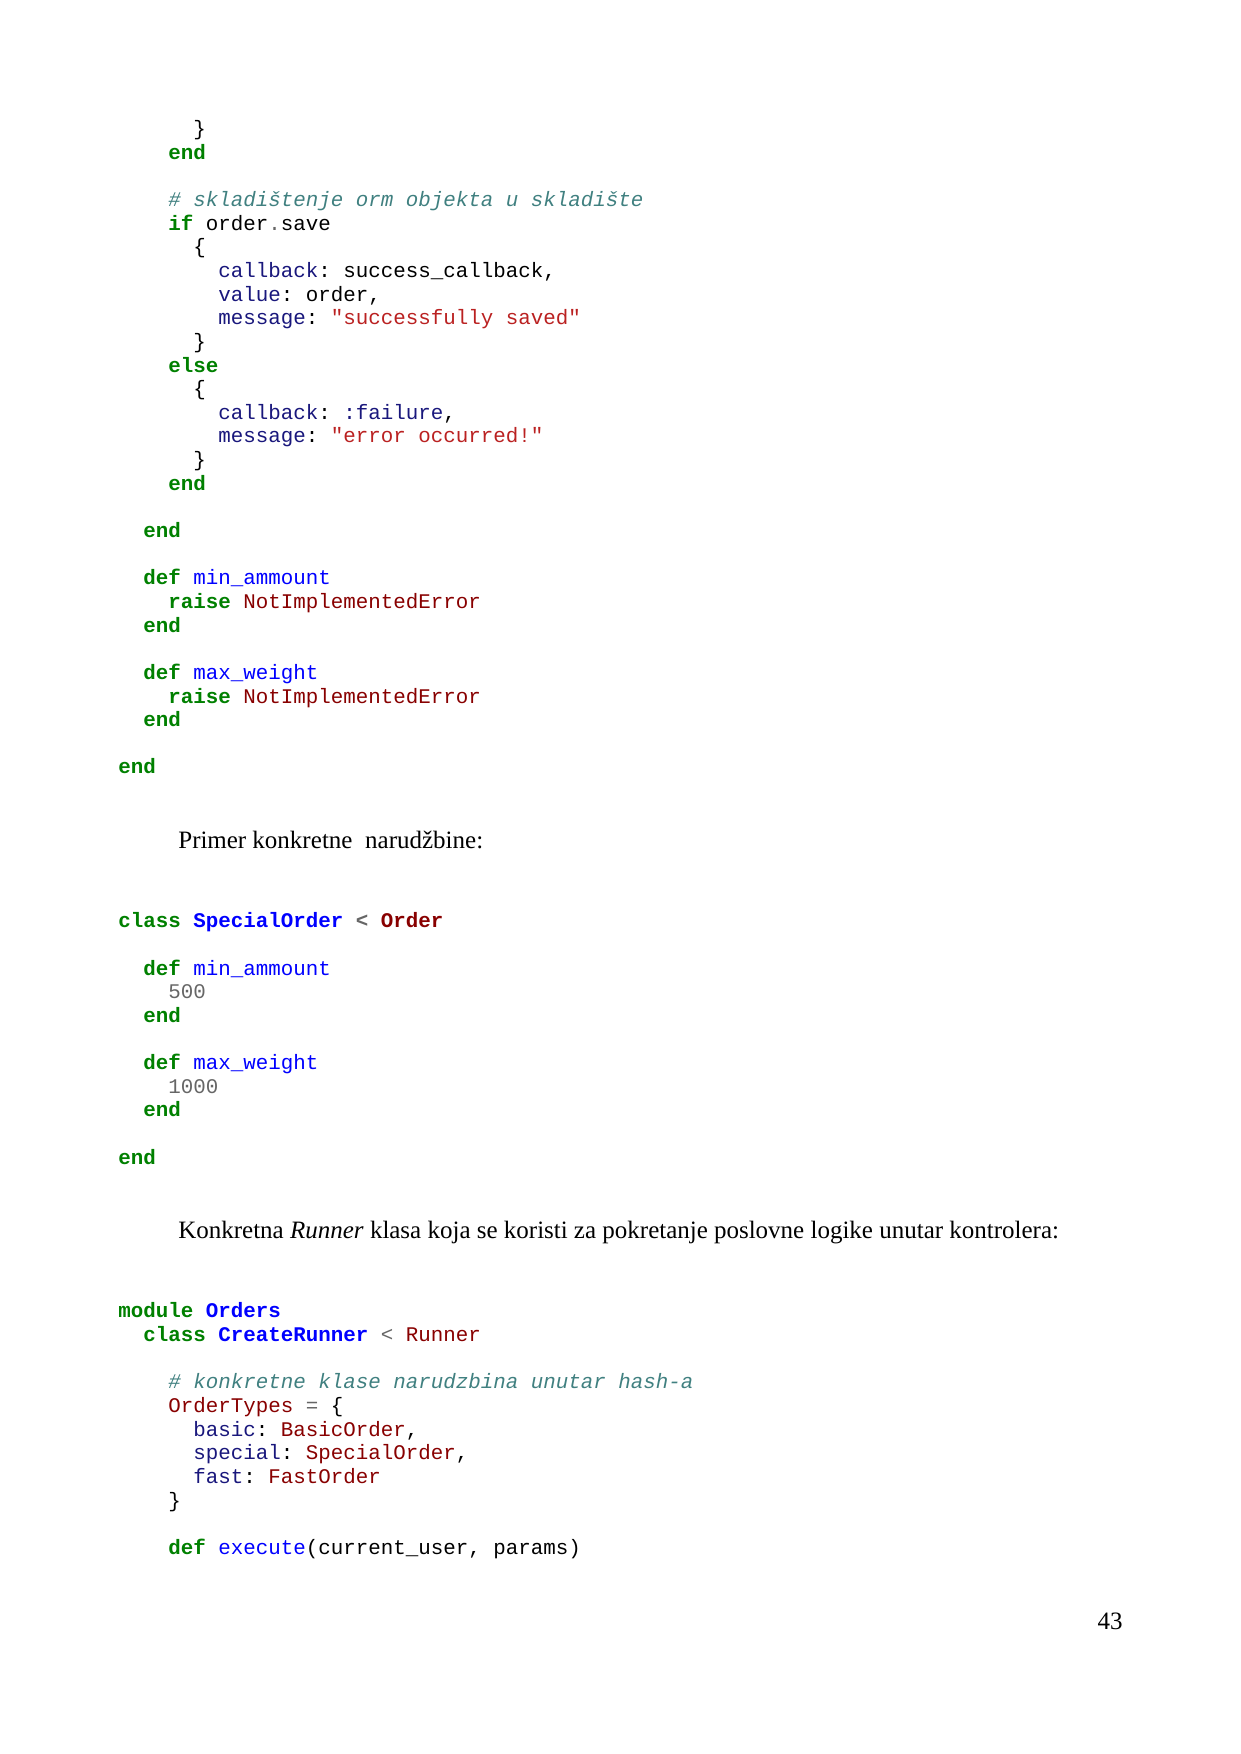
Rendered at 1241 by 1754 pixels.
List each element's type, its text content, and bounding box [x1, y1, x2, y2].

text def min_ammount [118, 958, 1122, 981]
text def max_weight [118, 662, 1122, 686]
text end [118, 757, 1122, 780]
text end [118, 142, 1122, 165]
text end [118, 1005, 1122, 1028]
text else [118, 354, 1122, 378]
text # skladištenje orm objekta u skladište [118, 189, 1122, 213]
text value: order, [118, 284, 1122, 307]
text message: "successfully saved" [118, 307, 1122, 331]
text raise NotImplementedError [118, 591, 1122, 615]
text end [118, 1147, 1122, 1170]
text module Orders [118, 1301, 1122, 1324]
text def execute(current_user, params) [118, 1537, 1122, 1561]
text } [118, 449, 1122, 473]
text fast: FastOrder [118, 1466, 1122, 1490]
text class CreateRunner < Runner [118, 1324, 1122, 1348]
text OrderTypes = { [118, 1395, 1122, 1419]
text Konkretna Runner klasa koja se koristi za pokretanje poslovne logike unutar kontrolera: [118, 1215, 1122, 1244]
text end [118, 473, 1122, 496]
text end [118, 520, 1122, 544]
text 500 [118, 981, 1122, 1005]
text callback: :failure, [118, 402, 1122, 426]
text # konkretne klase narudzbina unutar hash-a [118, 1371, 1122, 1395]
text basic: BasicOrder, [118, 1419, 1122, 1442]
text end [118, 615, 1122, 638]
text Primer konkretne narudžbine: [118, 825, 1122, 854]
text { [118, 236, 1122, 260]
text raise NotImplementedError [118, 686, 1122, 709]
text def max_weight [118, 1052, 1122, 1076]
text } [118, 118, 1122, 142]
text message: "error occurred!" [118, 426, 1122, 449]
text if order.save [118, 213, 1122, 236]
text } [118, 331, 1122, 354]
text callback: success_callback, [118, 260, 1122, 284]
text end [118, 1099, 1122, 1123]
text } [118, 1490, 1122, 1513]
text 1000 [118, 1076, 1122, 1099]
text end [118, 709, 1122, 733]
text class SpecialOrder < Order [118, 910, 1122, 934]
text special: SpecialOrder, [118, 1442, 1122, 1466]
text { [118, 378, 1122, 402]
text def min_ammount [118, 567, 1122, 591]
